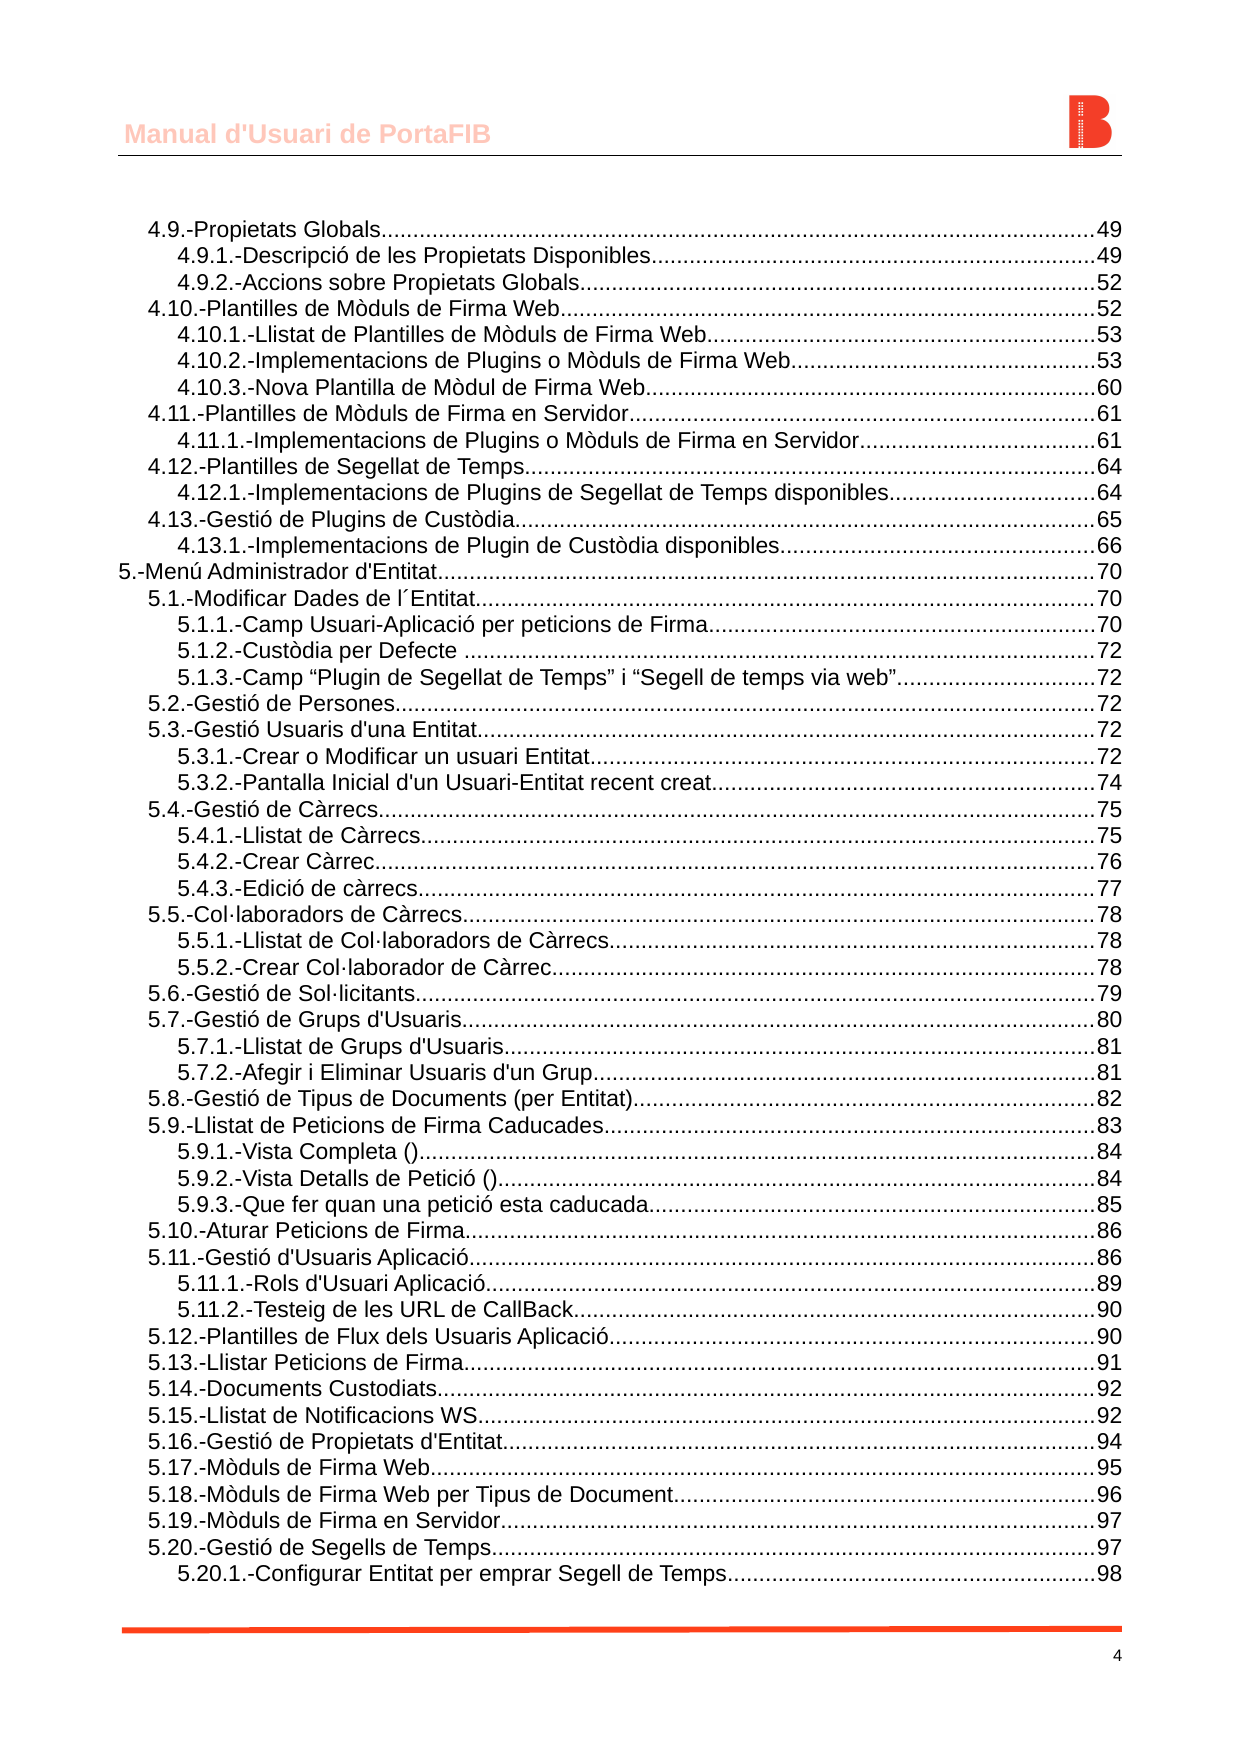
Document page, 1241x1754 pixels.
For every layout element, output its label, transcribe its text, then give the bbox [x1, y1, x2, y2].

text 5.-Menú Administrador d'Entitat 70 [118, 558, 1122, 585]
text 5.4.-Gestió de Càrrecs 75 [148, 796, 1122, 822]
text 5.5.2.-Crear Col·laborador de Càrrec 78 [177, 954, 1122, 980]
text 5.4.3.-Edició de càrrecs 77 [177, 874, 1122, 901]
text 5.9.-Llistat de Peticions de Firma Caducades 83 [148, 1112, 1122, 1138]
text 5.9.1.-Vista Completa () 84 [177, 1138, 1122, 1164]
text 5.4.1.-Llistat de Càrrecs 75 [177, 822, 1122, 848]
text 5.18.-Mòduls de Firma Web per Tipus de Document 96 [148, 1481, 1122, 1507]
text 5.7.2.-Afegir i Eliminar Usuaris d'un Grup 81 [177, 1059, 1122, 1085]
text 5.10.-Aturar Peticions de Firma 86 [148, 1217, 1122, 1243]
text 4.11.1.-Implementacions de Plugins o Mòduls de Firma en Servidor 61 [177, 427, 1122, 453]
text 4.9.-Propietats Globals 49 [148, 216, 1122, 242]
text 5.17.-Mòduls de Firma Web 95 [148, 1454, 1122, 1481]
text 4.10.1.-Llistat de Plantilles de Mòduls de Firma Web 53 [177, 321, 1122, 347]
text 5.20.-Gestió de Segells de Temps 97 [148, 1533, 1122, 1560]
text 5.16.-Gestió de Propietats d'Entitat 94 [148, 1428, 1122, 1454]
text 5.7.1.-Llistat de Grups d'Usuaris 81 [177, 1033, 1122, 1059]
text 5.5.1.-Llistat de Col·laboradors de Càrrecs 78 [177, 927, 1122, 954]
text 5.2.-Gestió de Persones 72 [148, 690, 1122, 716]
picture [1063, 94, 1117, 150]
text 5.15.-Llistat de Notificacions WS 92 [148, 1402, 1122, 1428]
text 5.9.2.-Vista Detalls de Petició () 84 [177, 1164, 1122, 1191]
text 4.10.3.-Nova Plantilla de Mòdul de Firma Web 60 [177, 374, 1122, 400]
text 5.1.-Modificar Dades de l´Entitat 70 [148, 585, 1122, 611]
text 5.8.-Gestió de Tipus de Documents (per Entitat) 82 [148, 1085, 1122, 1112]
text 5.7.-Gestió de Grups d'Usuaris 80 [148, 1006, 1122, 1033]
text 5.3.1.-Crear o Modificar un usuari Entitat 72 [177, 743, 1122, 769]
text 5.13.-Llistar Peticions de Firma 91 [148, 1349, 1122, 1375]
text 5.6.-Gestió de Sol·licitants 79 [148, 980, 1122, 1006]
text 5.5.-Col·laboradors de Càrrecs 78 [148, 901, 1122, 927]
text 4.13.-Gestió de Plugins de Custòdia 65 [148, 506, 1122, 532]
text 5.1.3.-Camp “Plugin de Segellat de Temps” i “Segell de temps via web” 72 [177, 664, 1122, 690]
text 5.1.2.-Custòdia per Defecte 72 [177, 637, 1122, 664]
text 4.13.1.-Implementacions de Plugin de Custòdia disponibles 66 [177, 532, 1122, 558]
text 5.11.1.-Rols d'Usuari Aplicació 89 [177, 1270, 1122, 1296]
text 5.11.2.-Testeig de les URL de CallBack 90 [177, 1296, 1122, 1323]
text 5.4.2.-Crear Càrrec 76 [177, 848, 1122, 874]
text 4.11.-Plantilles de Mòduls de Firma en Servidor 61 [148, 400, 1122, 427]
text 4.10.2.-Implementacions de Plugins o Mòduls de Firma Web 53 [177, 347, 1122, 374]
text 4.12.-Plantilles de Segellat de Temps 64 [148, 453, 1122, 479]
text 5.11.-Gestió d'Usuaris Aplicació 86 [148, 1243, 1122, 1270]
text 5.1.1.-Camp Usuari-Aplicació per peticions de Firma 70 [177, 611, 1122, 637]
text 4.9.1.-Descripció de les Propietats Disponibles 49 [177, 242, 1122, 268]
text 5.3.2.-Pantalla Inicial d'un Usuari-Entitat recent creat 74 [177, 769, 1122, 796]
text 4.9.2.-Accions sobre Propietats Globals 52 [177, 268, 1122, 295]
text 5.20.1.-Configurar Entitat per emprar Segell de Temps 98 [177, 1560, 1122, 1586]
text 5.14.-Documents Custodiats 92 [148, 1375, 1122, 1402]
text 4.12.1.-Implementacions de Plugins de Segellat de Temps disponibles 64 [177, 479, 1122, 506]
text 5.19.-Mòduls de Firma en Servidor 97 [148, 1507, 1122, 1533]
text 5.12.-Plantilles de Flux dels Usuaris Aplicació 90 [148, 1323, 1122, 1349]
text 5.9.3.-Que fer quan una petició esta caducada 85 [177, 1191, 1122, 1217]
text 5.3.-Gestió Usuaris d'una Entitat 72 [148, 716, 1122, 743]
text 4.10.-Plantilles de Mòduls de Firma Web 52 [148, 295, 1122, 321]
